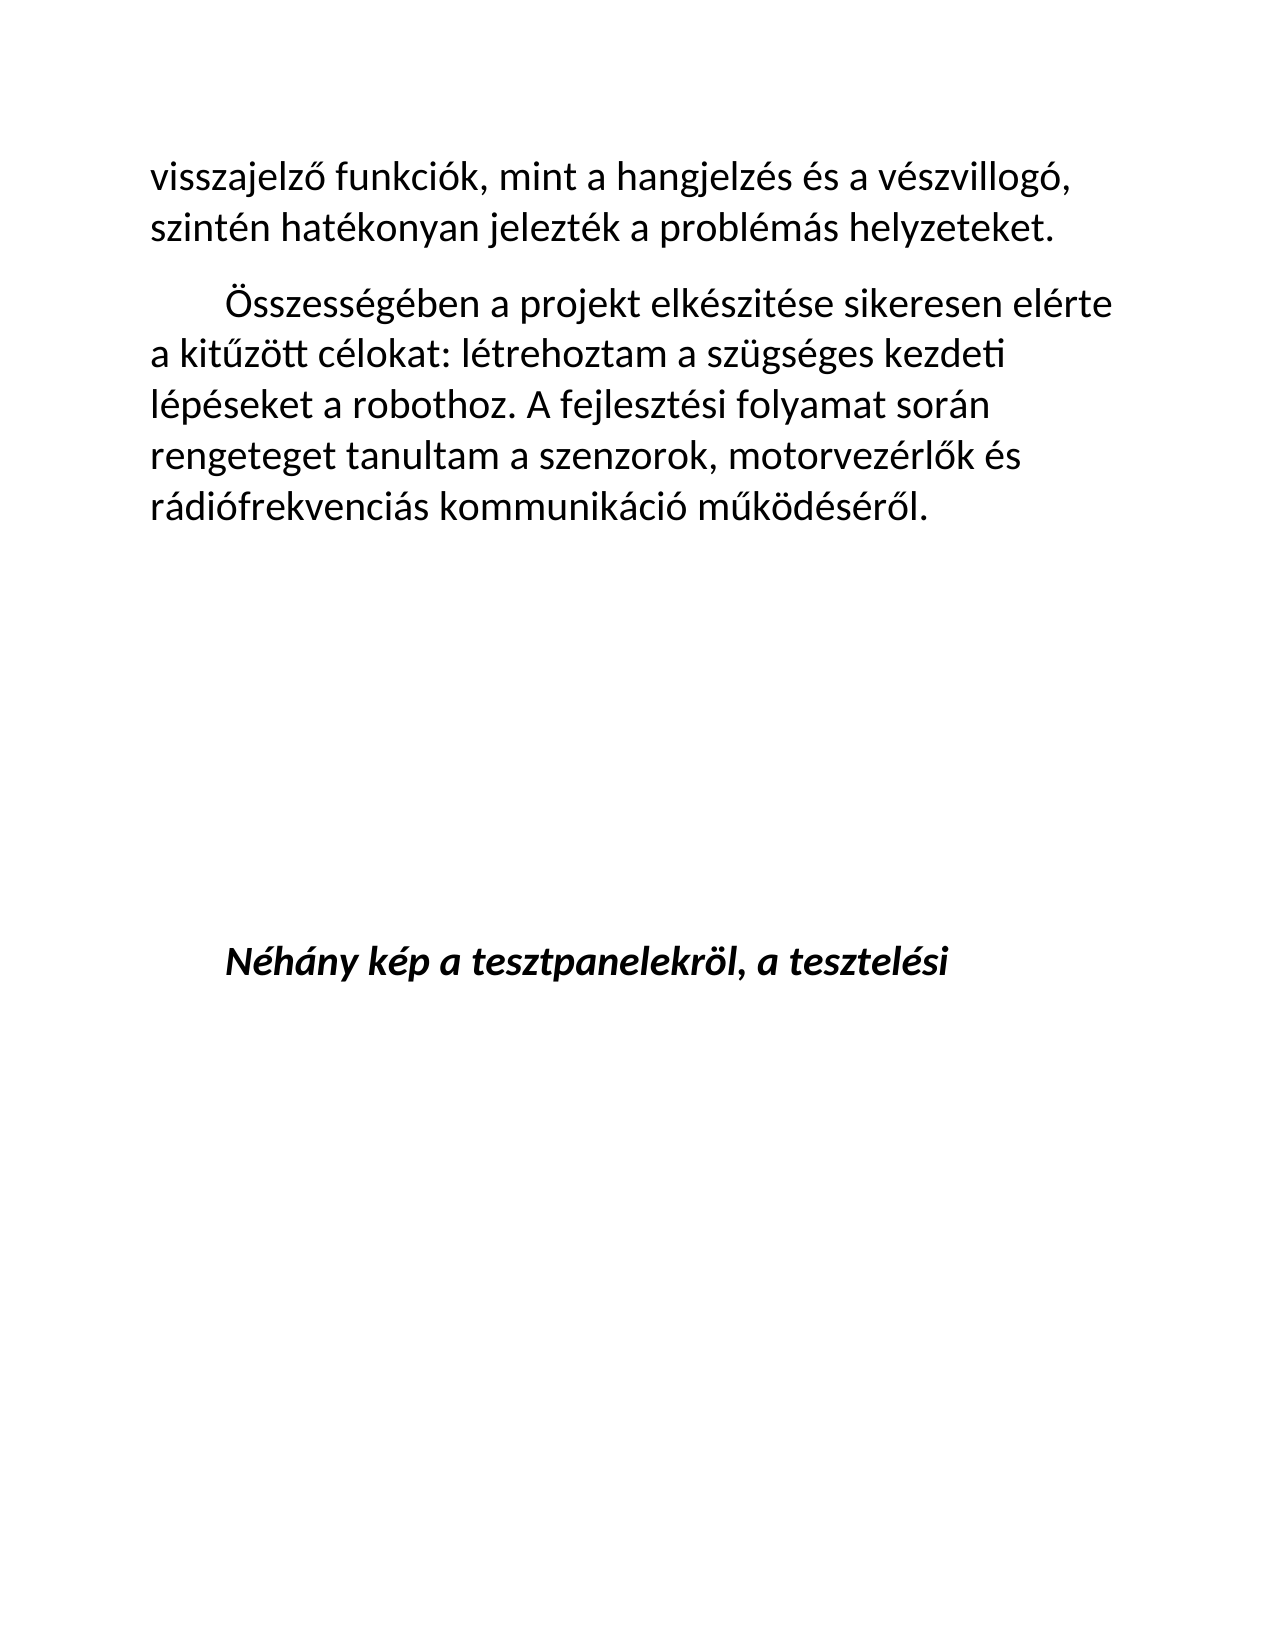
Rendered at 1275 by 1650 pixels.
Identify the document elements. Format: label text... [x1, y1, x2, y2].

text Néhány kép a tesztpanelekröl, a tesztelési [150, 935, 1125, 986]
text visszajelző funkciók, mint a hangjelzés és a vészvillogó, szintén hatékonyan jelezték a problémás helyzeteket. [150, 150, 1125, 252]
text Összességében a projekt elkészitése sikeresen elérte a kitűzött célokat: létrehoztam a szügséges kezdeti lépéseket a robothoz. A fejlesztési folyamat során rengeteget tanultam a szenzorok, motorvezérlők és rádiófrekvenciás kommunikáció működéséről. [150, 277, 1125, 531]
